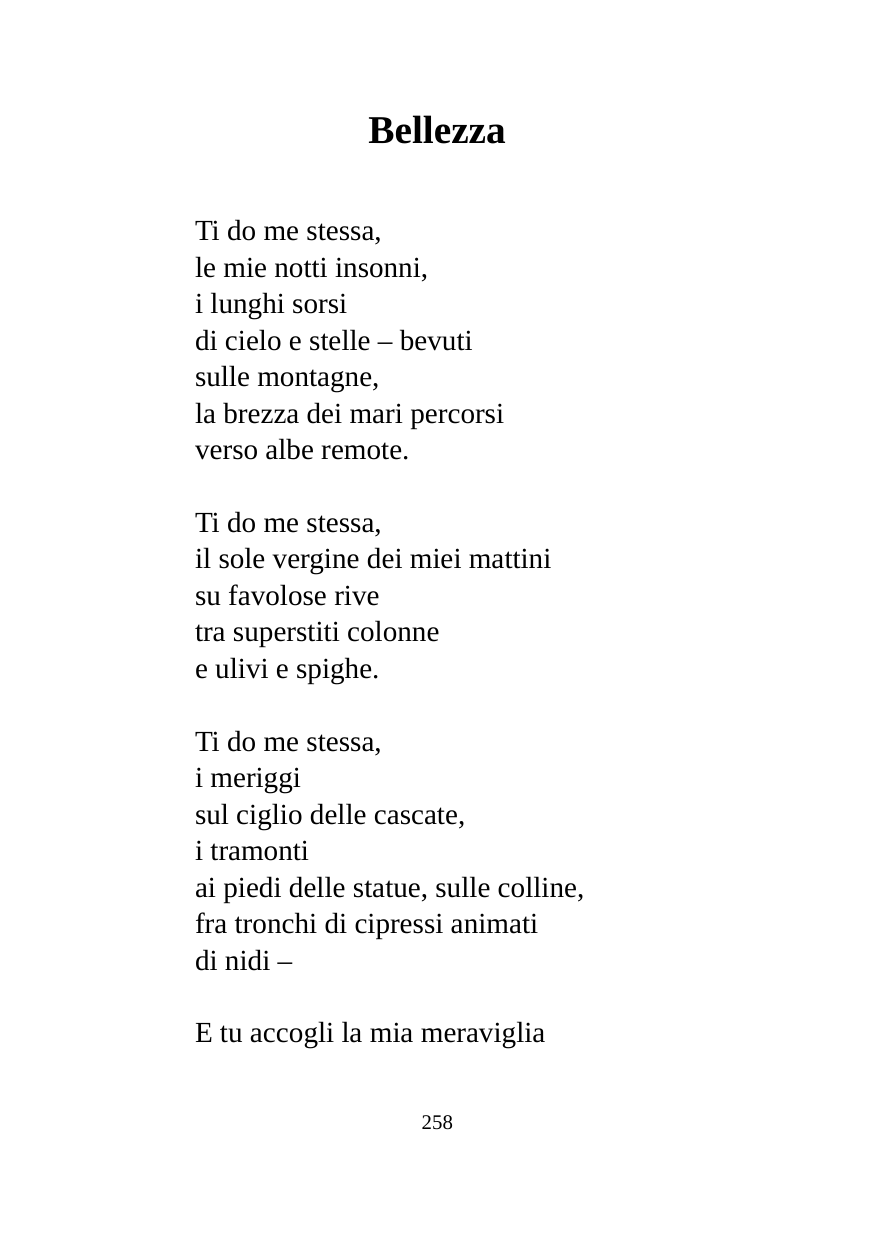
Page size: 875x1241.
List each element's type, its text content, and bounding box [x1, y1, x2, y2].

text i tramonti [195, 833, 768, 867]
text la brezza dei mari percorsi [195, 396, 768, 429]
text di nidi – [195, 943, 768, 976]
text sul ciglio delle cascate, [195, 797, 768, 830]
text verso albe remote. [195, 432, 768, 466]
text su favolose rive [195, 578, 768, 612]
text le mie notti insonni, [195, 250, 768, 283]
text sulle montagne, [195, 359, 768, 393]
text e ulivi e spighe. [195, 651, 768, 684]
text ai piedi delle statue, sulle colline, [195, 870, 768, 903]
text i meriggi [195, 760, 768, 794]
text tra superstiti colonne [195, 614, 768, 648]
text di cielo e stelle – bevuti [195, 323, 768, 356]
text Ti do me stessa, [195, 213, 768, 247]
text Ti do me stessa, [195, 724, 768, 757]
subtitle Bellezza [106, 106, 768, 152]
text E tu accogli la mia meraviglia [195, 1016, 768, 1049]
text fra tronchi di cipressi animati [195, 906, 768, 940]
text Ti do me stessa, [195, 505, 768, 539]
text i lunghi sorsi [195, 286, 768, 320]
text il sole vergine dei miei mattini [195, 542, 768, 575]
